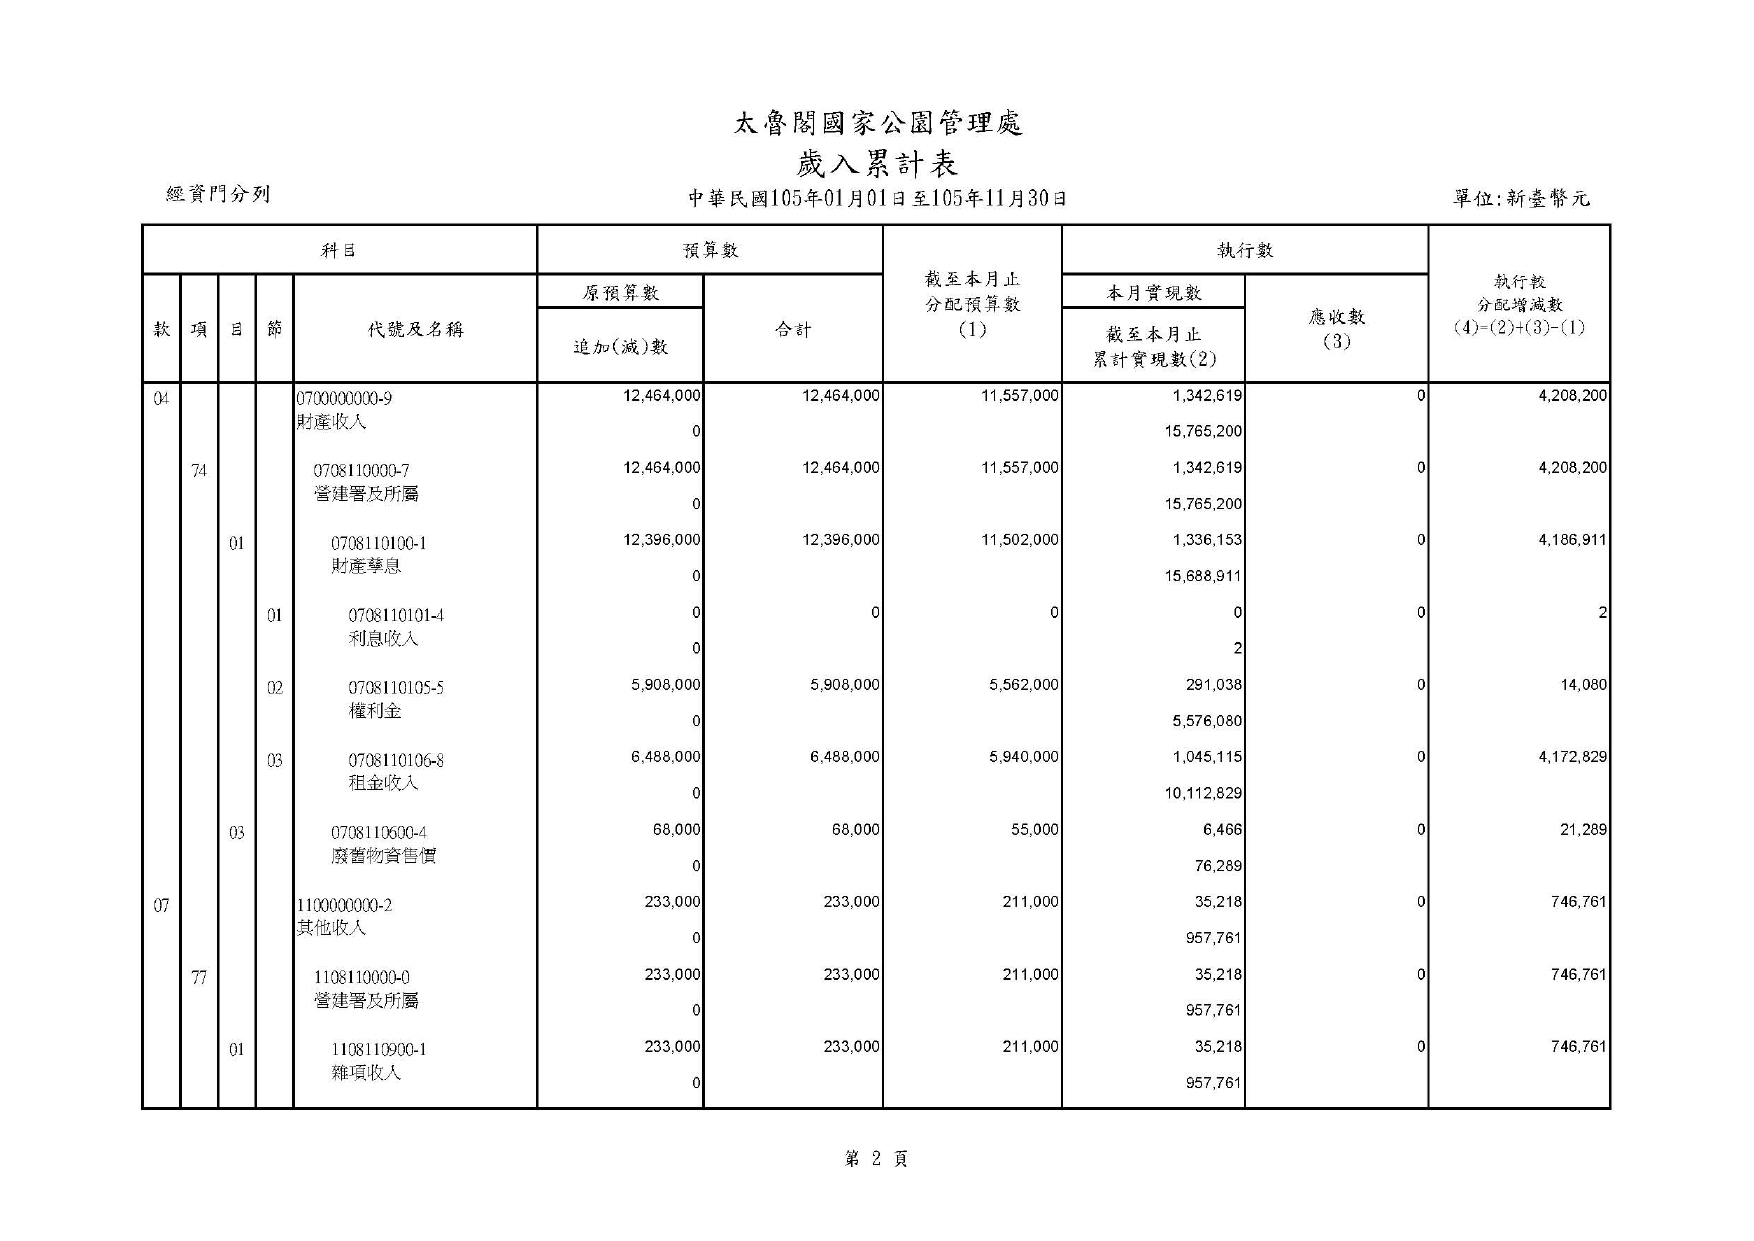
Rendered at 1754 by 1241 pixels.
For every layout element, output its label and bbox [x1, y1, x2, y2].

picture [59, 59, 1695, 1216]
